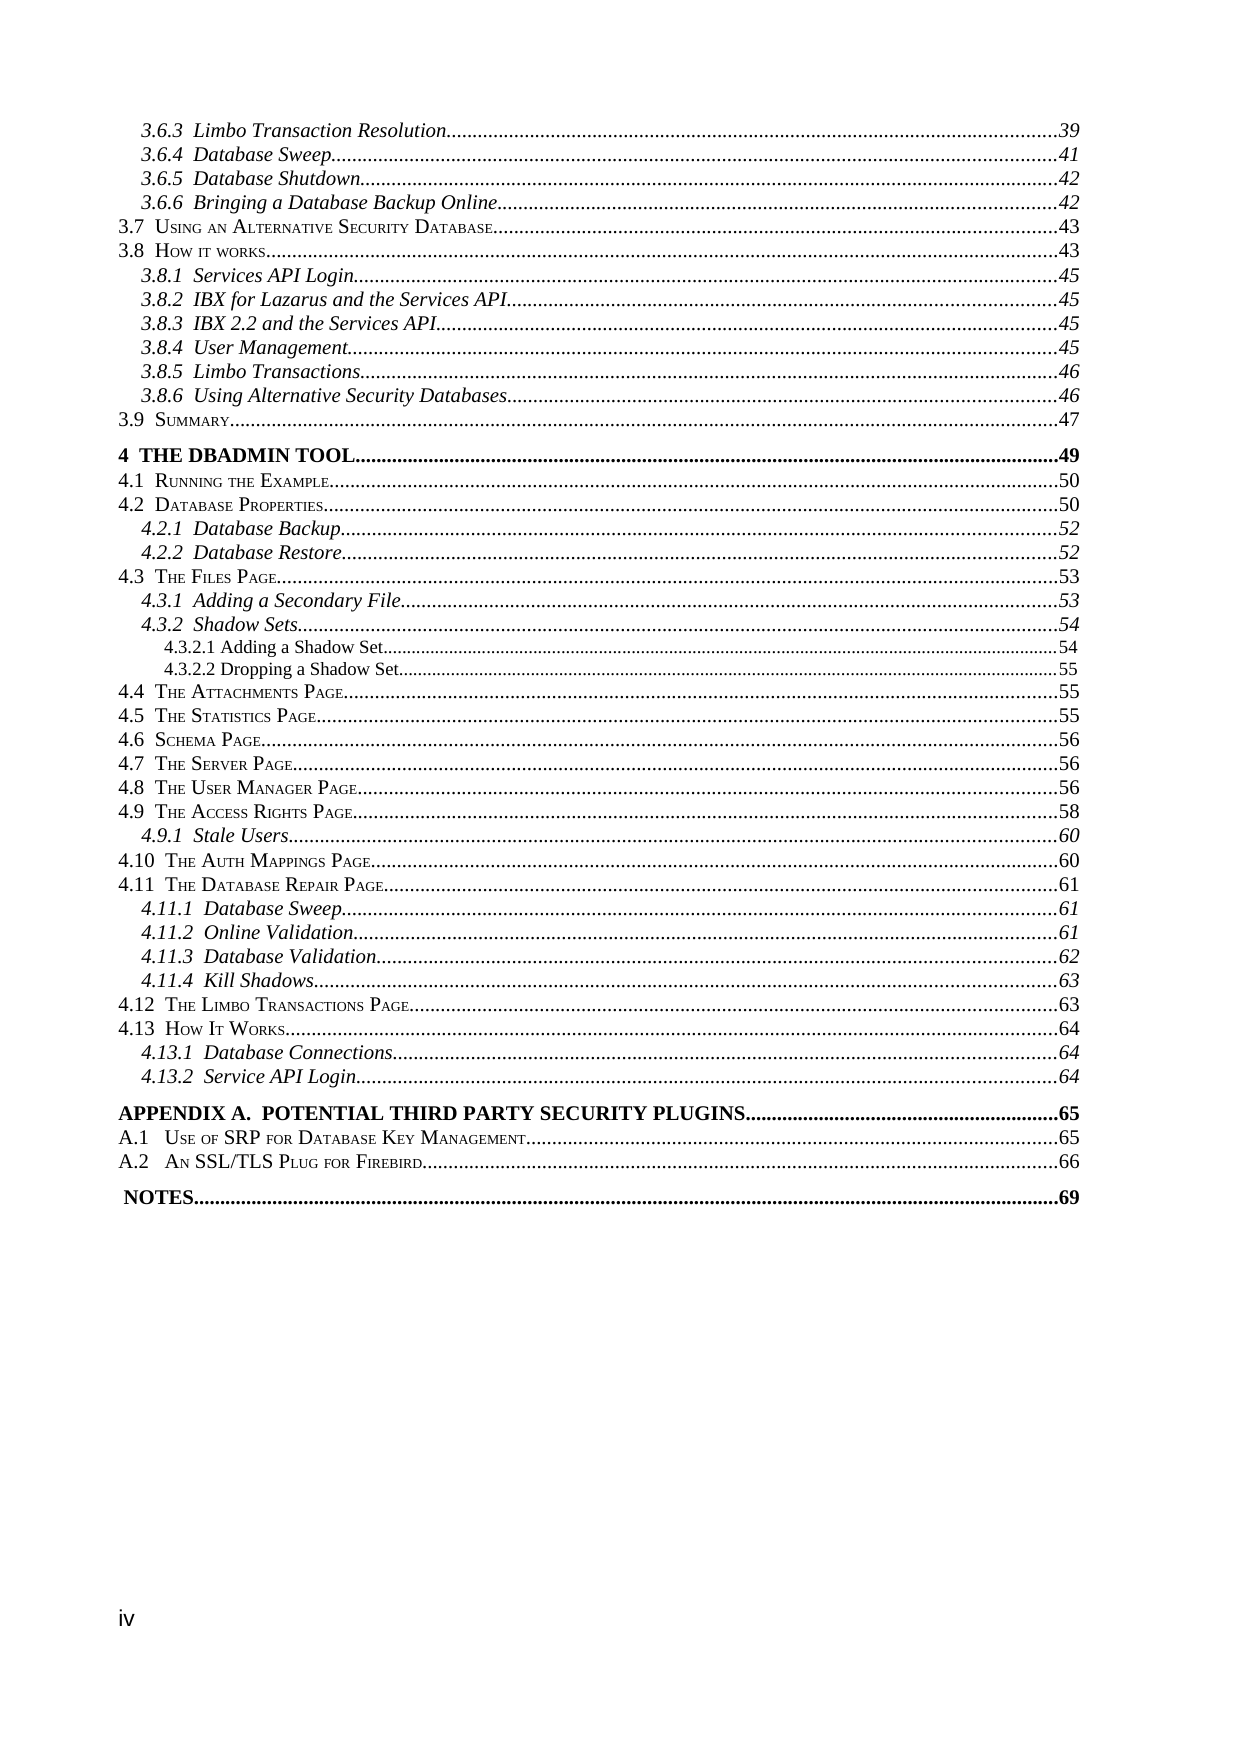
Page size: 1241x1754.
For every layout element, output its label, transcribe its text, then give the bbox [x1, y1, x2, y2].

text 3.6.4 Database Sweep 41 [141, 142, 1122, 166]
text 3.9 Summary 47 [118, 407, 1122, 431]
text 4.13.1 Database Connections 64 [141, 1040, 1122, 1064]
text 4.3 The Files Page 53 [118, 564, 1122, 588]
text 4.11 The Database Repair Page 61 [118, 872, 1122, 896]
text 4.10 The Auth Mappings Page 60 [118, 847, 1122, 872]
text 4.7 The Server Page 56 [118, 751, 1122, 775]
text 4.13.2 Service API Login 64 [141, 1064, 1122, 1088]
text 3.8.3 IBX 2.2 and the Services API 45 [141, 311, 1122, 335]
text 3.8.6 Using Alternative Security Databases 46 [141, 383, 1122, 407]
text 4.11.3 Database Validation 62 [141, 944, 1122, 968]
text 3.6.6 Bringing a Database Backup Online 42 [141, 190, 1122, 214]
text 4.2.2 Database Restore 52 [141, 540, 1122, 564]
text 4.3.2 Shadow Sets 54 [141, 612, 1122, 636]
text 3.8.1 Services API Login 45 [141, 262, 1122, 287]
text 4.12 The Limbo Transactions Page 63 [118, 992, 1122, 1016]
text Appendix A. Potential Third Party Security Plugins 65 [118, 1101, 1122, 1125]
text A.1 Use of SRP for Database Key Management 65 [118, 1125, 1122, 1149]
text 3.8.4 User Management 45 [141, 335, 1122, 359]
text 3.7 Using an Alternative Security Database 43 [118, 214, 1122, 238]
text 4 The DBAdmin Tool 49 [118, 443, 1122, 467]
text 4.2 Database Properties 50 [118, 492, 1122, 516]
text 4.2.1 Database Backup 52 [141, 516, 1122, 540]
text 4.5 The Statistics Page 55 [118, 703, 1122, 727]
text A.2 An SSL/TLS Plug for Firebird 66 [118, 1149, 1122, 1173]
text 4.11.4 Kill Shadows 63 [141, 968, 1122, 992]
text 4.4 The Attachments Page 55 [118, 679, 1122, 703]
text Notes 69 [118, 1185, 1122, 1209]
text 3.6.3 Limbo Transaction Resolution 39 [141, 118, 1122, 142]
text 3.8 How it works 43 [118, 238, 1122, 262]
text 3.8.5 Limbo Transactions 46 [141, 359, 1122, 383]
text 4.8 The User Manager Page 56 [118, 775, 1122, 799]
text 4.11.1 Database Sweep 61 [141, 896, 1122, 920]
text 3.6.5 Database Shutdown 42 [141, 166, 1122, 190]
text 4.6 Schema Page 56 [118, 727, 1122, 751]
text 4.1 Running the Example 50 [118, 467, 1122, 492]
text 4.3.1 Adding a Secondary File 53 [141, 588, 1122, 612]
text 4.9.1 Stale Users 60 [141, 823, 1122, 847]
text 4.3.2.2 Dropping a Shadow Set 55 [164, 657, 1122, 679]
text 4.3.2.1 Adding a Shadow Set 54 [164, 636, 1122, 657]
text 4.9 The Access Rights Page 58 [118, 799, 1122, 823]
text 3.8.2 IBX for Lazarus and the Services API 45 [141, 287, 1122, 311]
text 4.13 How It Works 64 [118, 1016, 1122, 1040]
text 4.11.2 Online Validation 61 [141, 920, 1122, 944]
